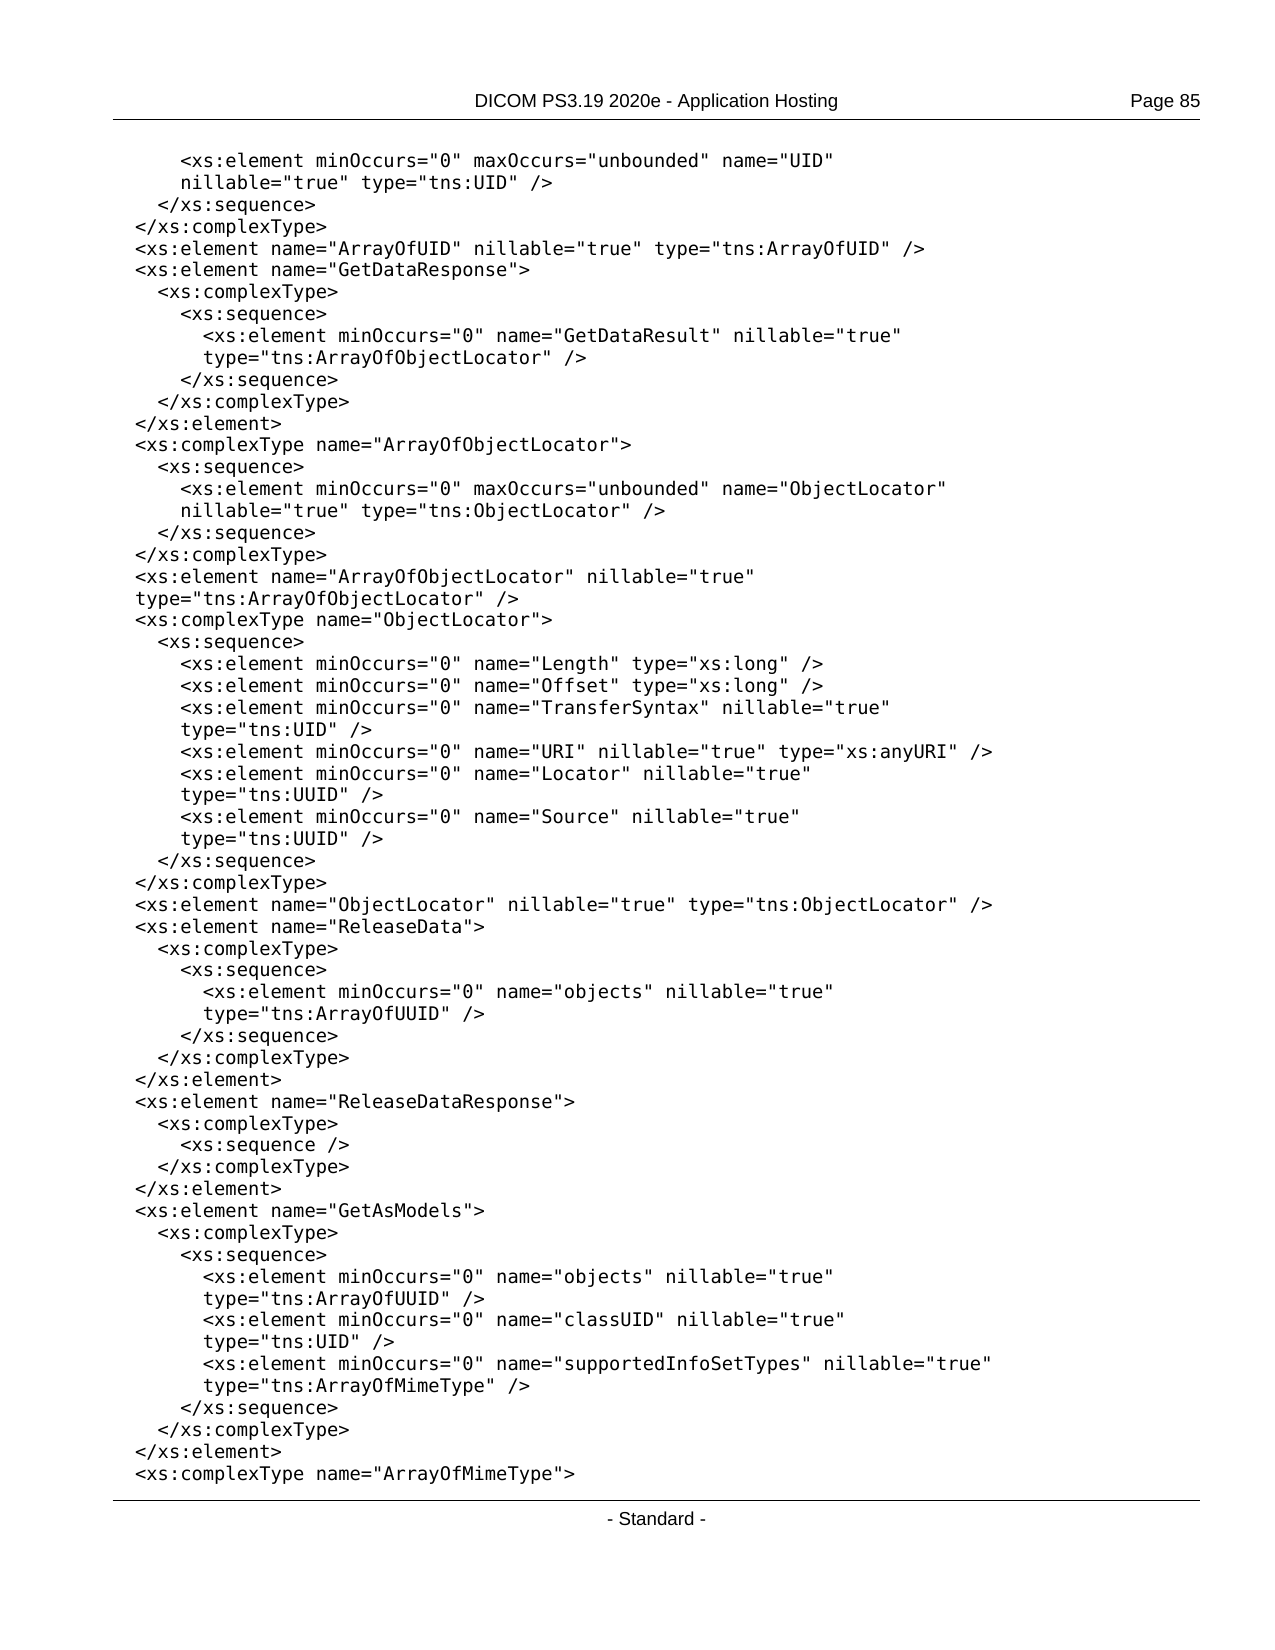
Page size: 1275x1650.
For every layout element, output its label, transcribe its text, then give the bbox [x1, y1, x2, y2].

text <xs:element minOccurs="0" maxOccurs="unbounded" name="UID" nillable="true" type="tns:UID" /> </xs:sequence> </xs:complexType> <xs:element name="ArrayOfUID" nillable="true" type="tns:ArrayOfUID" /> <xs:element name="GetDataResponse"> <xs:complexType> <xs:sequence> <xs:element minOccurs="0" name="GetDataResult" nillable="true" type="tns:ArrayOfObjectLocator" /> </xs:sequence> </xs:complexType> </xs:element> <xs:complexType name="ArrayOfObjectLocator"> <xs:sequence> <xs:element minOccurs="0" maxOccurs="unbounded" name="ObjectLocator" nillable="true" type="tns:ObjectLocator" /> </xs:sequence> </xs:complexType> <xs:element name="ArrayOfObjectLocator" nillable="true" type="tns:ArrayOfObjectLocator" /> <xs:complexType name="ObjectLocator"> <xs:sequence> <xs:element minOccurs="0" name="Length" type="xs:long" /> <xs:element minOccurs="0" name="Offset" type="xs:long" /> <xs:element minOccurs="0" name="TransferSyntax" nillable="true" type="tns:UID" /> <xs:element minOccurs="0" name="URI" nillable="true" type="xs:anyURI" /> <xs:element minOccurs="0" name="Locator" nillable="true" type="tns:UUID" /> <xs:element minOccurs="0" name="Source" nillable="true" type="tns:UUID" /> </xs:sequence> </xs:complexType> <xs:element name="ObjectLocator" nillable="true" type="tns:ObjectLocator" /> <xs:element name="ReleaseData"> <xs:complexType> <xs:sequence> <xs:element minOccurs="0" name="objects" nillable="true" type="tns:ArrayOfUUID" /> </xs:sequence> </xs:complexType> </xs:element> <xs:element name="ReleaseDataResponse"> <xs:complexType> <xs:sequence /> </xs:complexType> </xs:element> <xs:element name="GetAsModels"> <xs:complexType> <xs:sequence> <xs:element minOccurs="0" name="objects" nillable="true" type="tns:ArrayOfUUID" /> <xs:element minOccurs="0" name="classUID" nillable="true" type="tns:UID" /> <xs:element minOccurs="0" name="supportedInfoSetTypes" nillable="true" type="tns:ArrayOfMimeType" /> </xs:sequence> </xs:complexType> </xs:element> <xs:complexType name="ArrayOfMimeType"> [112, 150, 1200, 1484]
